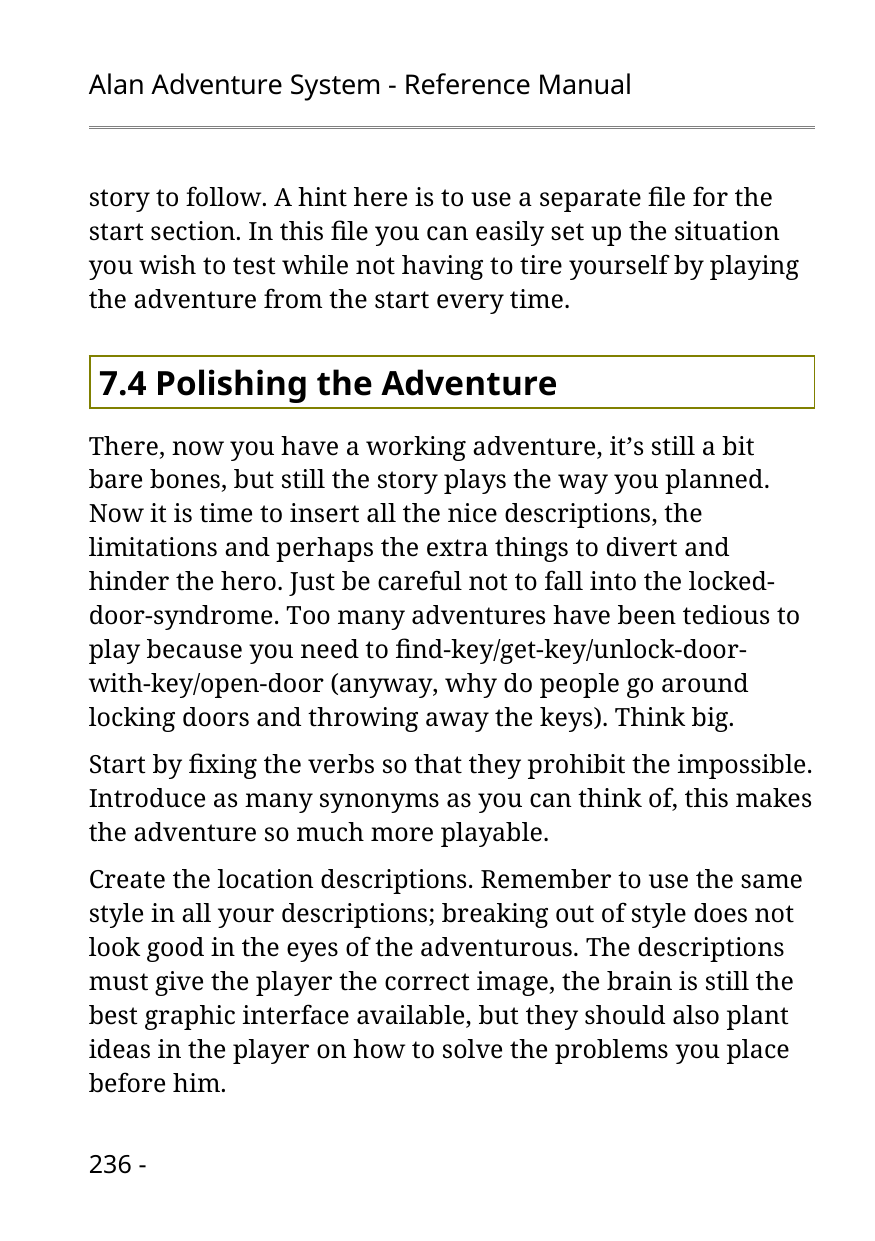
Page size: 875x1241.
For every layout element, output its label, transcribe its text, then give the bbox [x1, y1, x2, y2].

text Start by fixing the verbs so that they prohibit the impossible. Introduce as many synonyms as you can think of, this makes the adventure so much more playable. [88, 747, 815, 849]
text story to follow. A hint here is to use a separate file for the start section. In this file you can easily set up the situation you wish to test while not having to tire yourself by playing the adventure from the start every time. [88, 180, 815, 316]
subtitle Polishing the Adventure [91, 357, 814, 407]
text There, now you have a working adventure, it’s still a bit bare bones, but still the story plays the way you planned. Now it is time to insert all the nice descriptions, the limitations and perhaps the extra things to divert and hinder the hero. Just be careful not to fall into the locked-door-syndrome. Too many adventures have been tedious to play because you need to find-key/get-key/unlock-door- with-key/open-door (anyway, why do people go around locking doors and throwing away the keys). Think big. [88, 428, 815, 734]
text Create the location descriptions. Remember to use the same style in all your descriptions; breaking out of style does not look good in the eyes of the ad­venturous. The descriptions must give the player the correct image, the brain is still the best graphic interface available, but they should also plant ideas in the player on how to solve the problems you place before him. [88, 862, 815, 1099]
